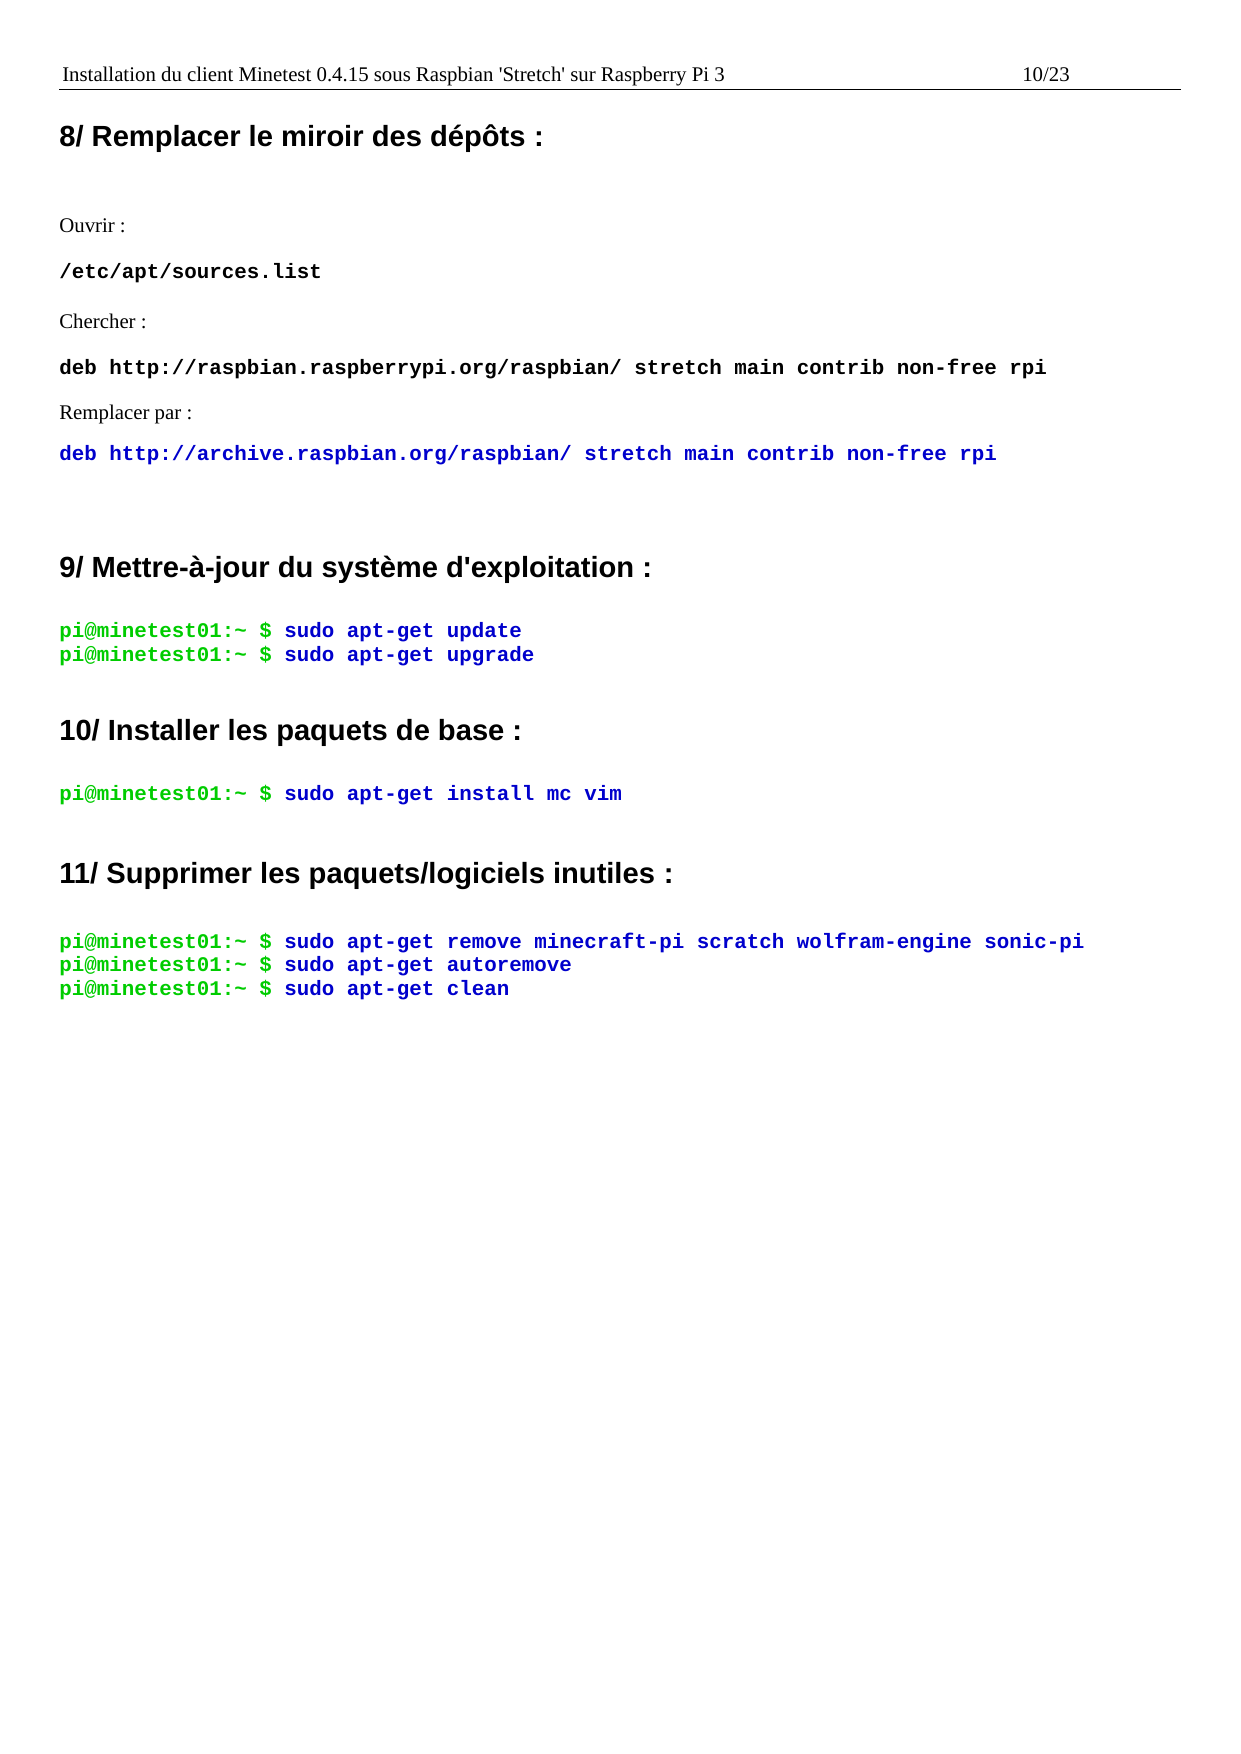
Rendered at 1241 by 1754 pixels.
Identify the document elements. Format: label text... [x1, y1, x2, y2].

text Ouvrir : [59, 213, 1181, 237]
subtitle 9/ Mettre-à-jour du système d'exploitation : [59, 550, 1181, 584]
text pi@minetest01:~ $ sudo apt-get update [59, 620, 1181, 644]
subtitle 10/ Installer les paquets de base : [59, 712, 1181, 746]
text Remplacer par : [59, 399, 1181, 424]
subtitle 8/ Remplacer le miroir des dépôts : [59, 118, 1181, 152]
text pi@minetest01:~ $ sudo apt-get remove minecraft-pi scratch wolfram-engine sonic-pi [59, 931, 1181, 954]
text deb http://archive.raspbian.org/raspbian/ stretch main contrib non-free rpi [59, 443, 1181, 467]
text pi@minetest01:~ $ sudo apt-get clean [59, 978, 1181, 1002]
text pi@minetest01:~ $ sudo apt-get upgrade [59, 644, 1181, 668]
text pi@minetest01:~ $ sudo apt-get autoremove [59, 954, 1181, 978]
text Chercher : [59, 308, 1181, 333]
text /etc/apt/sources.list [59, 261, 1181, 284]
text deb http://raspbian.raspberrypi.org/raspbian/ stretch main contrib non-free rpi [59, 357, 1181, 380]
subtitle 11/ Supprimer les paquets/logiciels inutiles : [59, 856, 1181, 889]
text pi@minetest01:~ $ sudo apt-get install mc vim [59, 783, 1181, 806]
